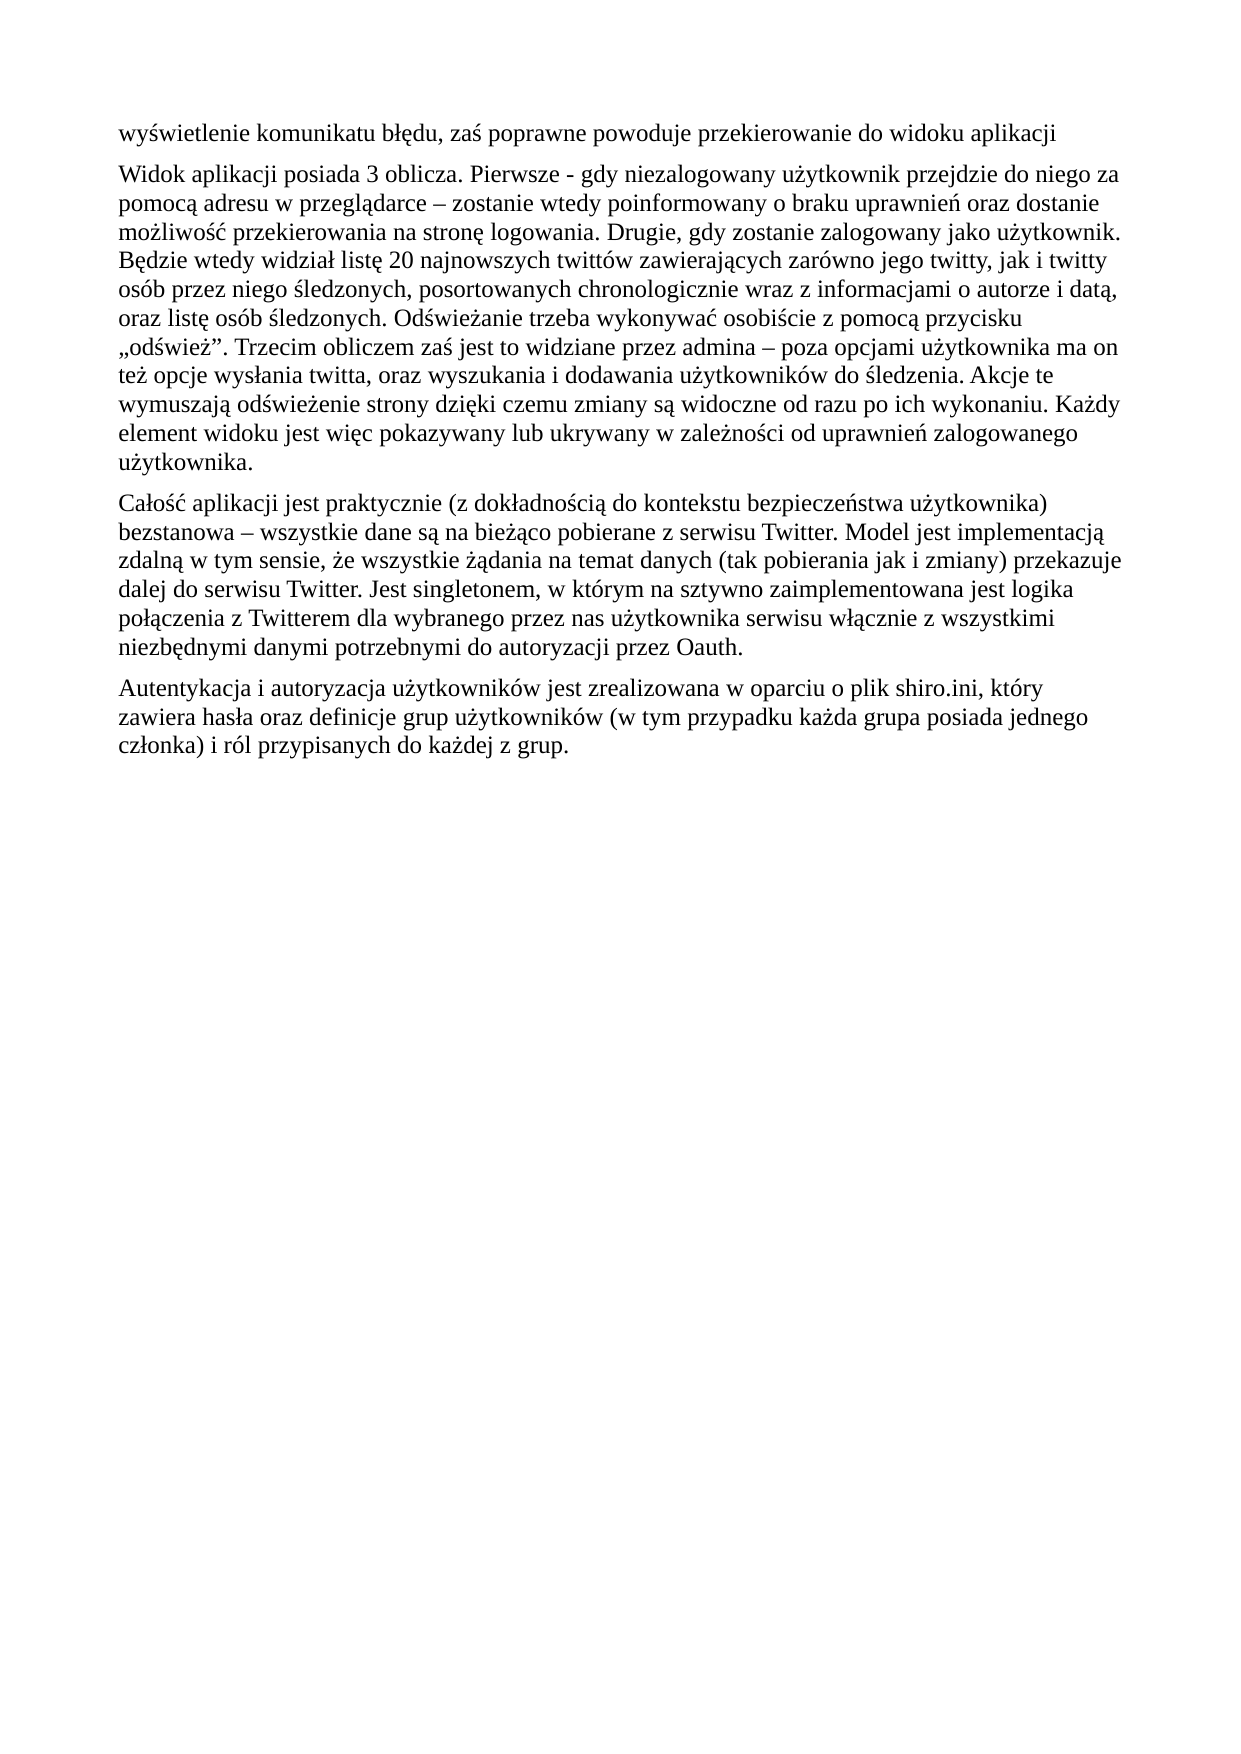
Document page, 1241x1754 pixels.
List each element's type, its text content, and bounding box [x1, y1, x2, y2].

text Całość aplikacji jest praktycznie (z dokładnością do kontekstu bezpieczeństwa użytkownika) bezstanowa – wszystkie dane są na bieżąco pobierane z serwisu Twitter. Model jest implementacją zdalną w tym sensie, że wszystkie żądania na temat danych (tak pobierania jak i zmiany) przekazuje dalej do serwisu Twitter. Jest singletonem, w którym na sztywno zaimplementowana jest logika połączenia z Twitterem dla wybranego przez nas użytkownika serwisu włącznie z wszystkimi niezbędnymi danymi potrzebnymi do autoryzacji przez Oauth. [118, 488, 1122, 661]
text Autentykacja i autoryzacja użytkowników jest zrealizowana w oparciu o plik shiro.ini, który zawiera hasła oraz definicje grup użytkowników (w tym przypadku każda grupa posiada jednego członka) i ról przypisanych do każdej z grup. [118, 673, 1122, 759]
text Widok aplikacji posiada 3 oblicza. Pierwsze - gdy niezalogowany użytkownik przejdzie do niego za pomocą adresu w przeglądarce – zostanie wtedy poinformowany o braku uprawnień oraz dostanie możliwość przekierowania na stronę logowania. Drugie, gdy zostanie zalogowany jako użytkownik. Będzie wtedy widział listę 20 najnowszych twittów zawierających zarówno jego twitty, jak i twitty osób przez niego śledzonych, posortowanych chronologicznie wraz z informacjami o autorze i datą, oraz listę osób śledzonych. Odświeżanie trzeba wykonywać osobiście z pomocą przycisku „odśwież”. Trzecim obliczem zaś jest to widziane przez admina – poza opcjami użytkownika ma on też opcje wysłania twitta, oraz wyszukania i dodawania użytkowników do śledzenia. Akcje te wymuszają odświeżenie strony dzięki czemu zmiany są widoczne od razu po ich wykonaniu. Każdy element widoku jest więc pokazywany lub ukrywany w zależności od uprawnień zalogowanego użytkownika. [118, 159, 1122, 476]
text wyświetlenie komunikatu błędu, zaś poprawne powoduje przekierowanie do widoku aplikacji [118, 118, 1122, 147]
